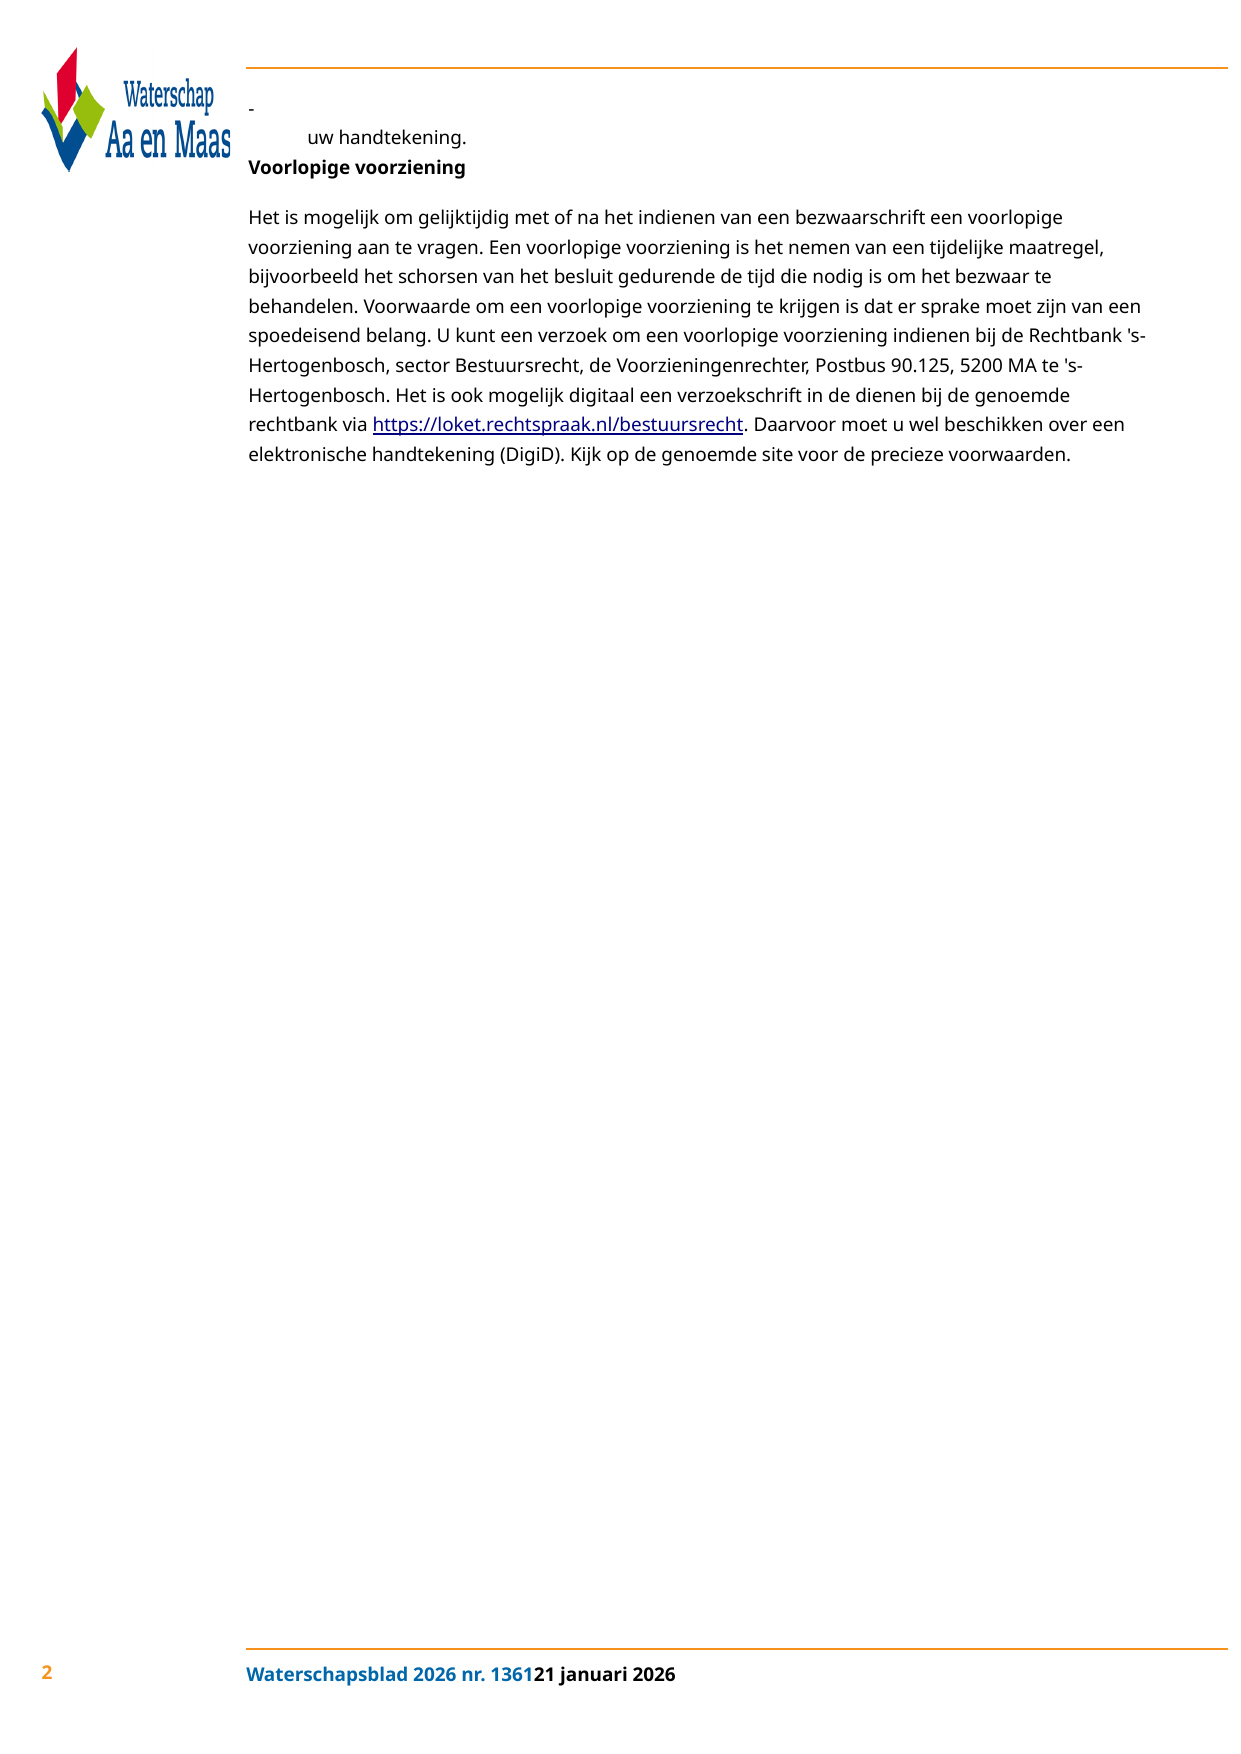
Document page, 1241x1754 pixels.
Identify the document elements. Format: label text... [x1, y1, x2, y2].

text Voorlopige voorziening [248, 154, 1152, 180]
list uw handtekening. [248, 124, 1152, 150]
text Het is mogelijk om gelijktijdig met of na het indienen van een bezwaarschrift een voorlopige voorziening aan te vragen. Een voorlopige voorziening is het nemen van een tijdelijke maatregel, bijvoorbeeld het schorsen van het besluit gedurende de tijd die nodig is om het bezwaar te behandelen. Voorwaarde om een voorlopige voorziening te krijgen is dat er sprake moet zijn van een spoedeisend belang. U kunt een verzoek om een voorlopige voorziening indienen bij de Rechtbank 's-Hertogenbosch, sector Bestuursrecht, de Voorzieningenrechter, Postbus 90.125, 5200 MA te 's-Hertogenbosch. Het is ook mogelijk digitaal een verzoekschrift in de dienen bij de genoemde rechtbank via https://loket.rechtspraak.nl/bestuursrecht. Daarvoor moet u wel beschikken over een elektronische handtekening (DigiD). Kijk op de genoemde site voor de precieze voorwaarden. [248, 204, 1152, 467]
picture [41, 47, 231, 172]
